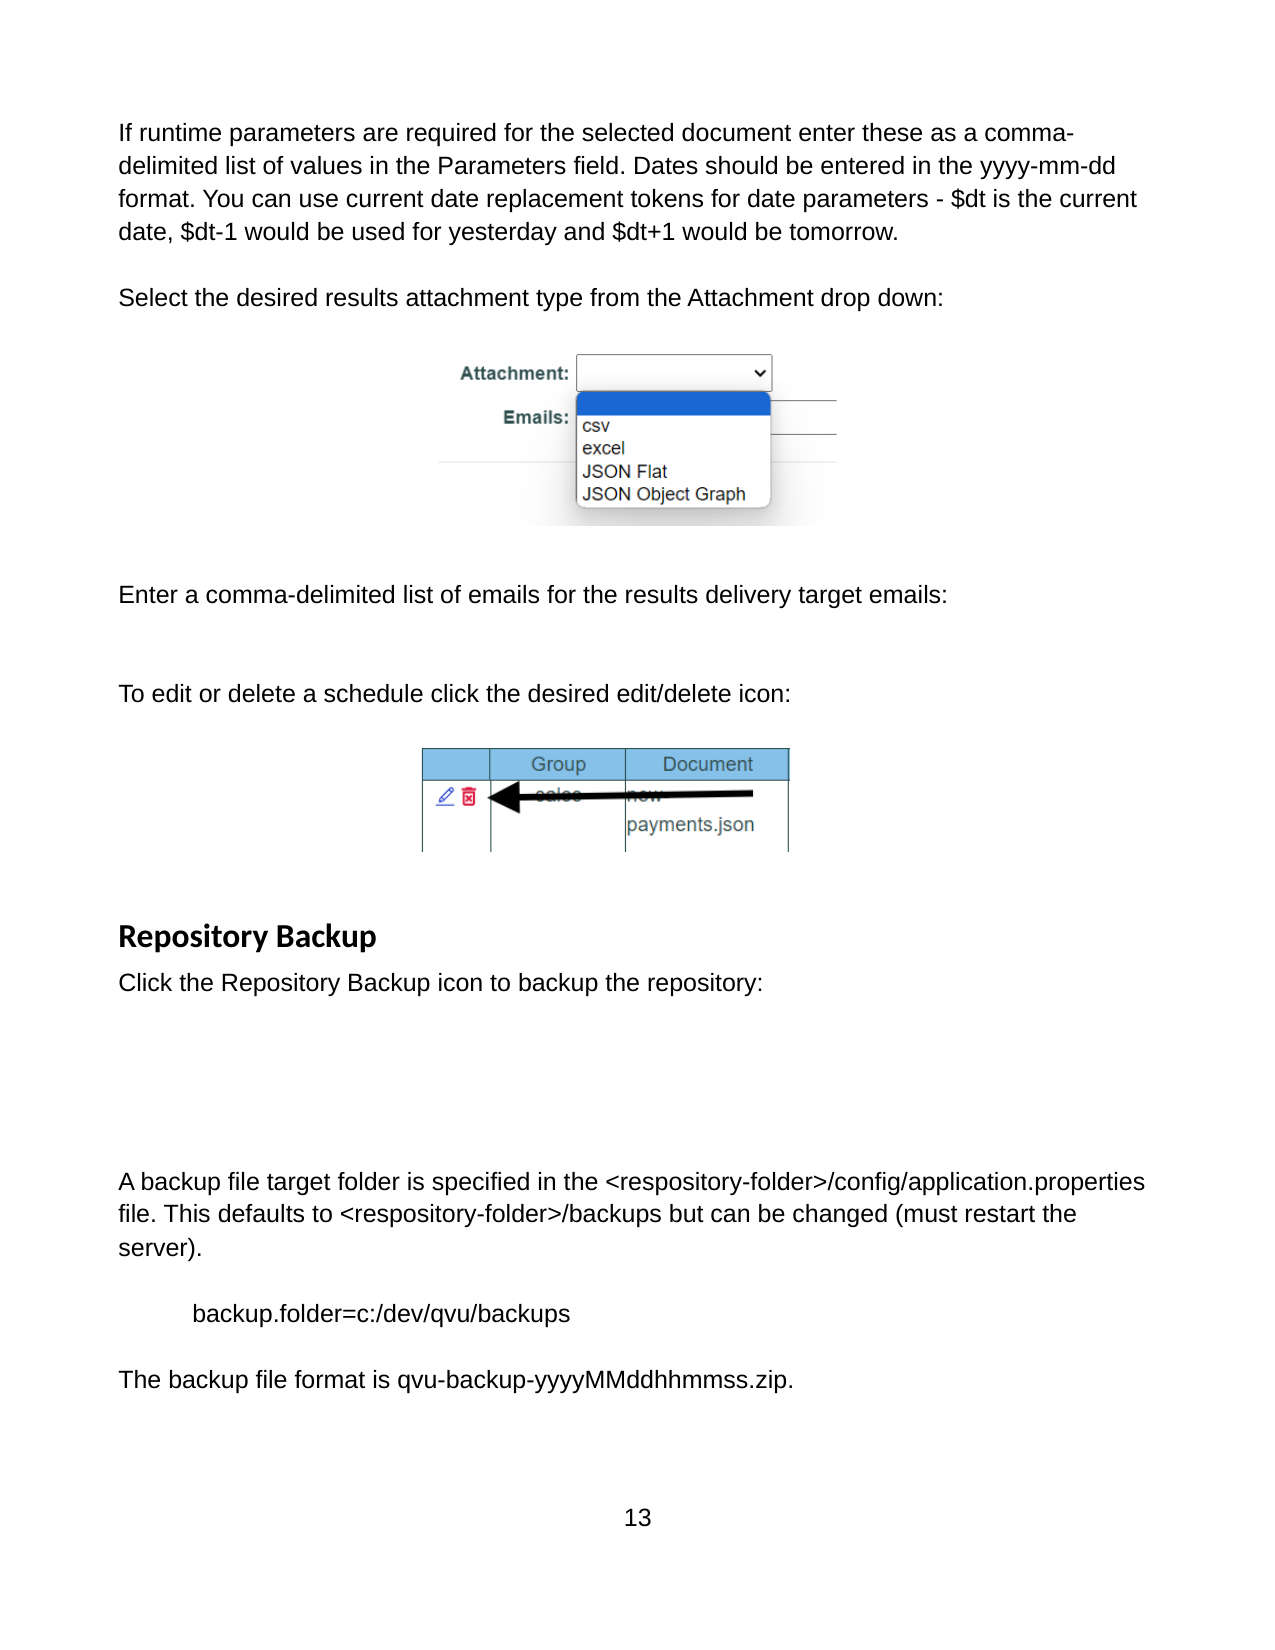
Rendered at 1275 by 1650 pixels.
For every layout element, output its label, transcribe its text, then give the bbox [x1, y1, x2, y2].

subtitle Repository Backup [118, 915, 1157, 956]
text backup.folder=c:/dev/qvu/backups [118, 1298, 1157, 1327]
text Enter a comma-delimited list of emails for the results delivery target emails: [118, 580, 1157, 609]
text The backup file format is qvu-backup-yyyyMMddhhmmss.zip. [118, 1364, 1157, 1393]
text To edit or delete a schedule click the desired edit/delete icon: [118, 679, 1157, 708]
text A backup file target folder is specified in the <respository-folder>/config/application.properties file. This defaults to <respository-folder>/backups but can be changed (must restart the [118, 1166, 1157, 1228]
text Select the desired results attachment type from the Attachment drop down: [118, 283, 1157, 312]
picture [438, 349, 837, 526]
picture [410, 748, 790, 852]
text server). [118, 1232, 1157, 1261]
text If runtime parameters are required for the selected document enter these as a comma-delimited list of values in the Parameters field. Dates should be entered in the yyyy-mm-dd format. You can use current date replacement tokens for date parameters - $dt is the current date, $dt-1 would be used for yesterday and $dt+1 would be tomorrow. [118, 118, 1157, 246]
text Click the Repository Backup icon to backup the repository: [118, 968, 1157, 997]
